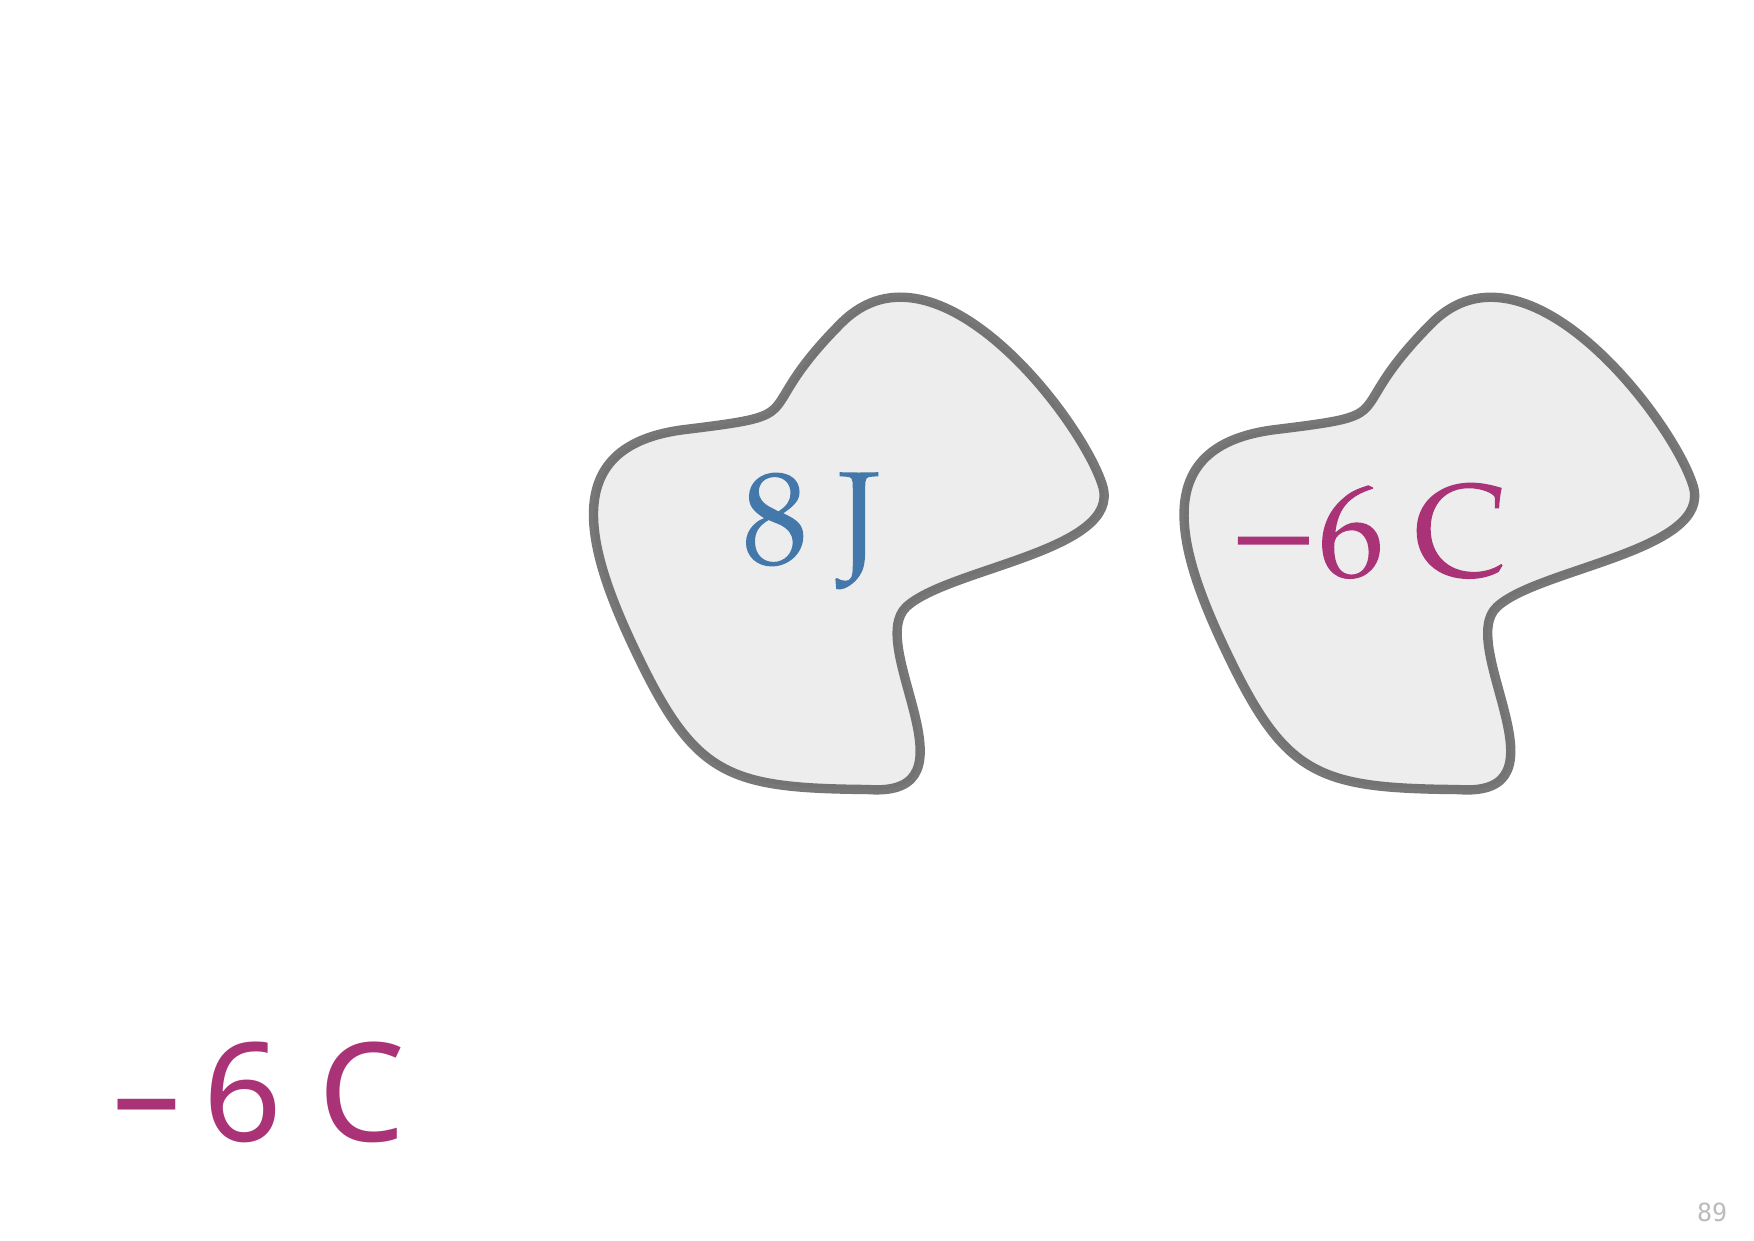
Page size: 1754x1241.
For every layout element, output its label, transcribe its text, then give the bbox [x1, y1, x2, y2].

text_box – 6 C [97, 986, 414, 1139]
text_box [593, 297, 1105, 790]
text_box [1184, 297, 1695, 790]
